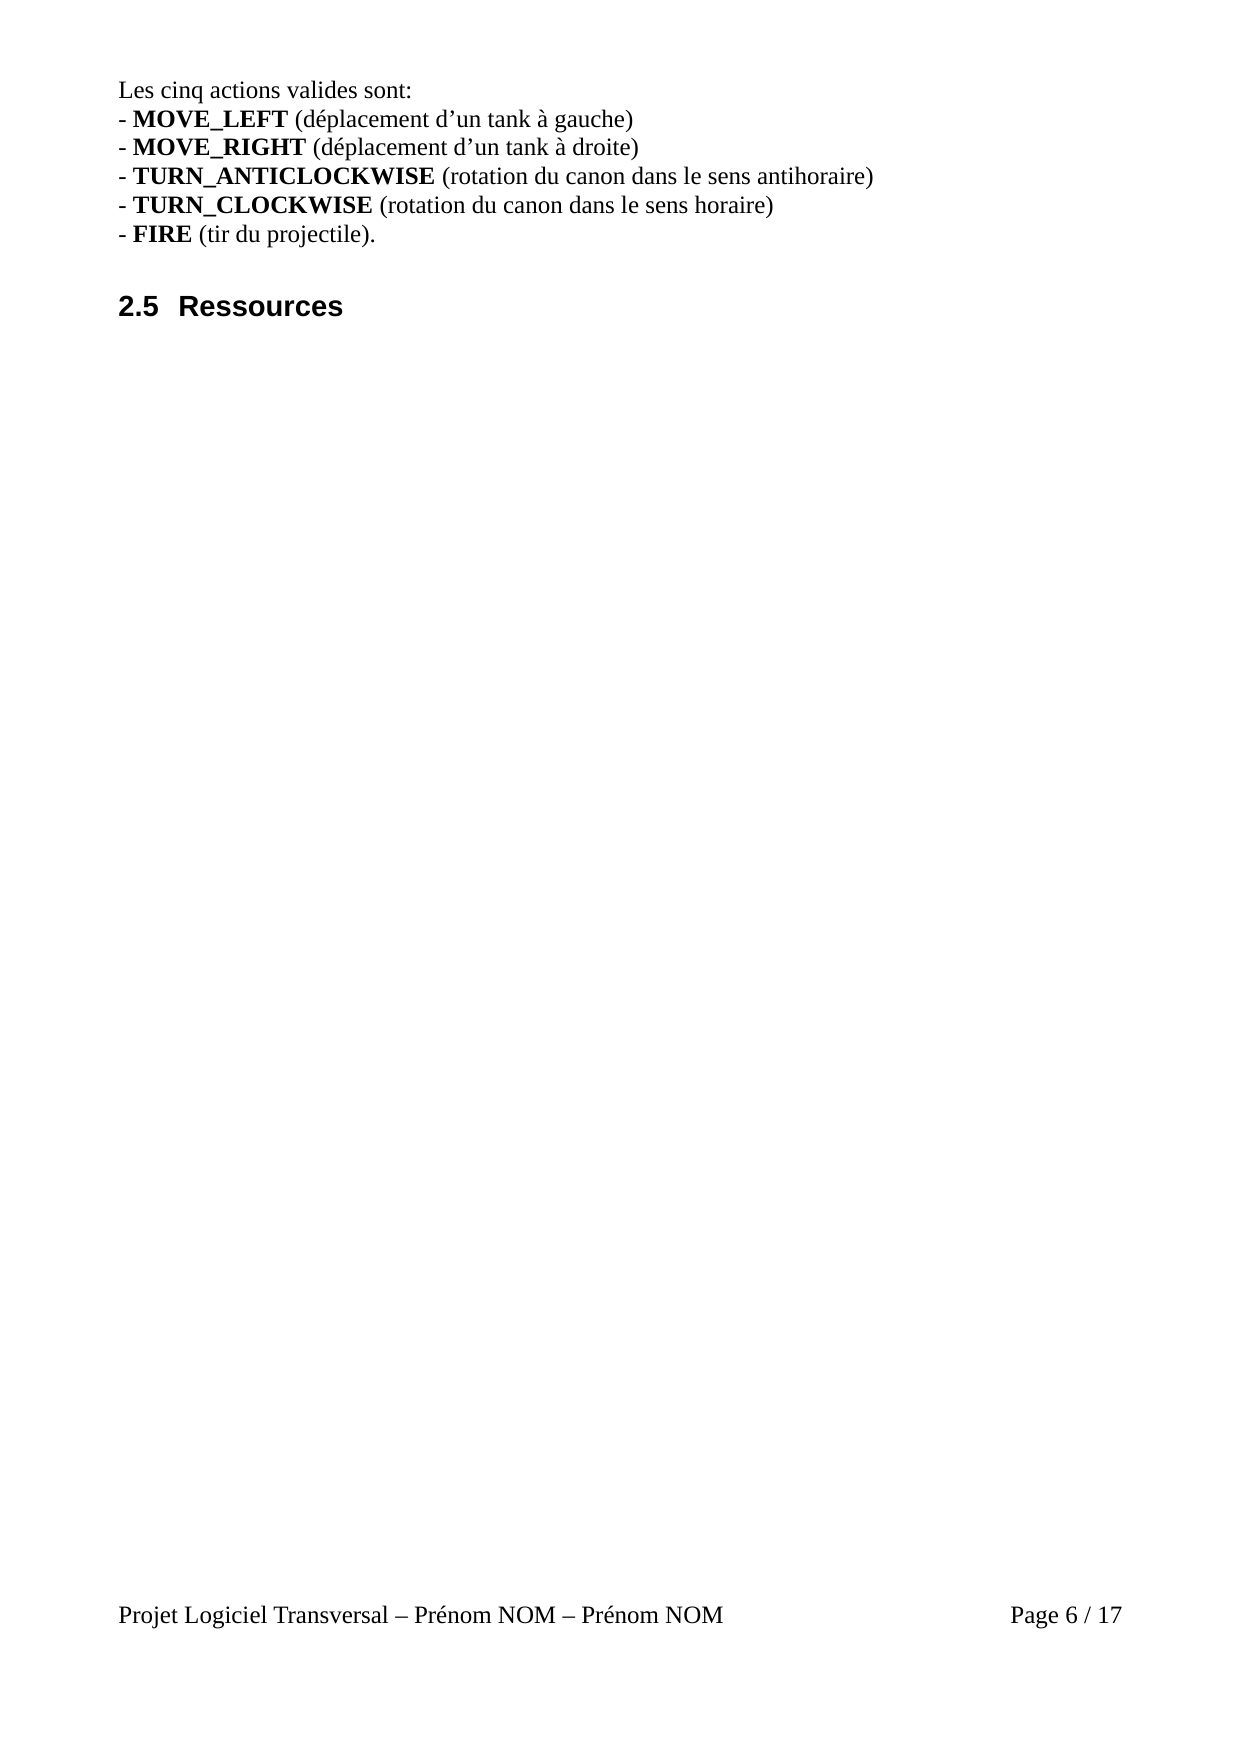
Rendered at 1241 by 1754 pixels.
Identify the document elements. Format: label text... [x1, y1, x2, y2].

text - MOVE_LEFT (déplacement d’un tank à gauche) [118, 104, 1122, 132]
text - TURN_ANTICLOCKWISE (rotation du canon dans le sens antihoraire) [118, 161, 1122, 190]
subtitle Ressources [118, 289, 1122, 322]
text Les cinq actions valides sont: [118, 75, 1122, 104]
text - MOVE_RIGHT (déplacement d’un tank à droite) [118, 132, 1122, 161]
text - FIRE (tir du projectile). [118, 219, 1122, 247]
text - TURN_CLOCKWISE (rotation du canon dans le sens horaire) [118, 190, 1122, 219]
